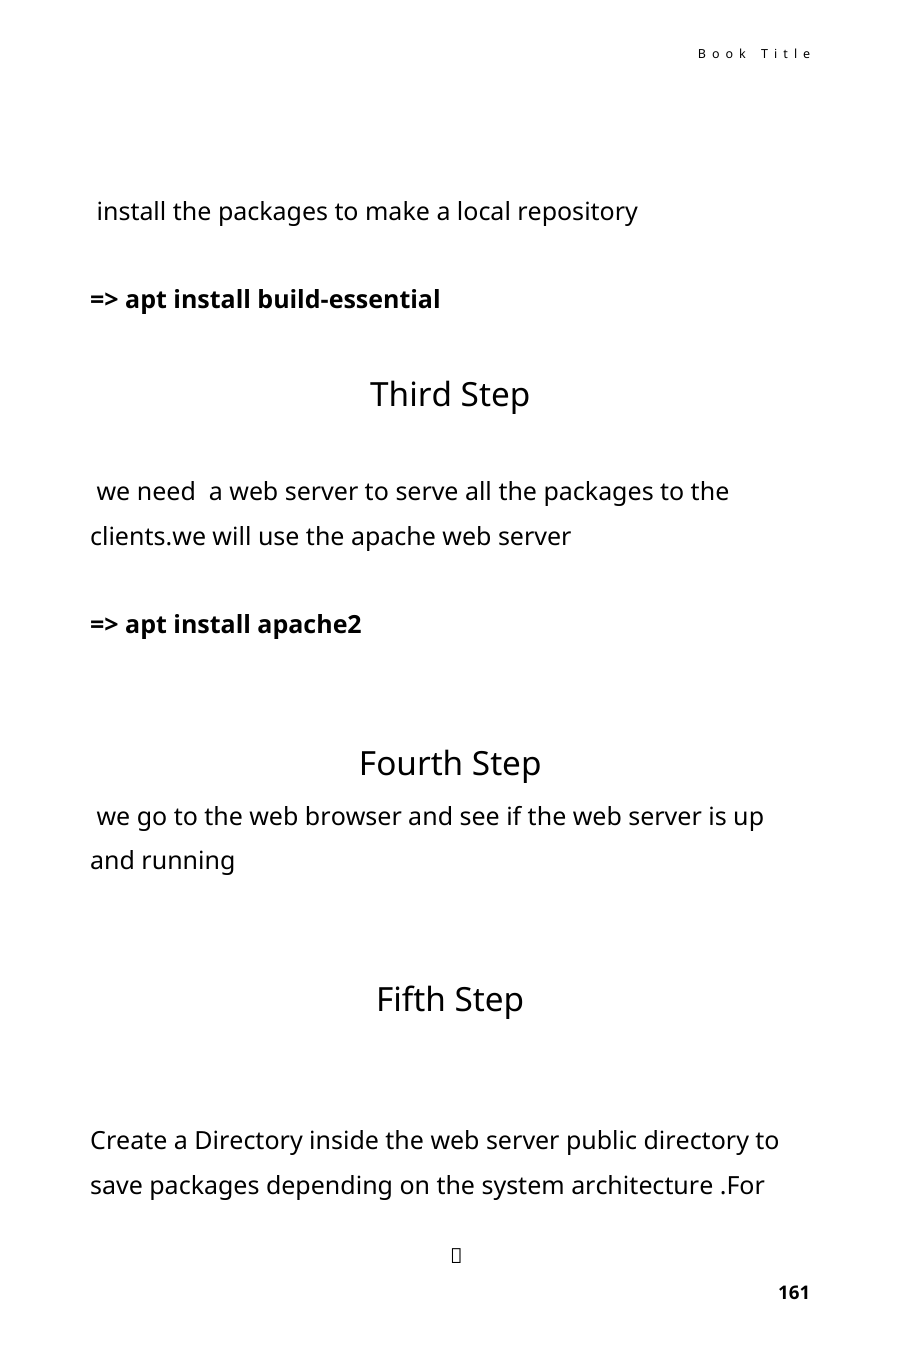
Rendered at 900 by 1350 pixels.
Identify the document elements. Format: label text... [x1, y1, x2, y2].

text Fourth Step [90, 739, 810, 785]
text Create a Directory inside the web server public directory to save packages depending on the system architecture .For [90, 1123, 810, 1201]
text Third Step [90, 371, 810, 416]
text => apt install build-essential [90, 282, 810, 316]
text install the packages to make a local repository [90, 193, 810, 228]
text we go to the web browser and see if the web server is up and running [90, 798, 810, 877]
text we need a web server to serve all the packages to the clients.we will use the apache web server [90, 474, 810, 552]
text Fifth Step [90, 976, 810, 1021]
text => apt install apache2 [90, 607, 810, 641]
